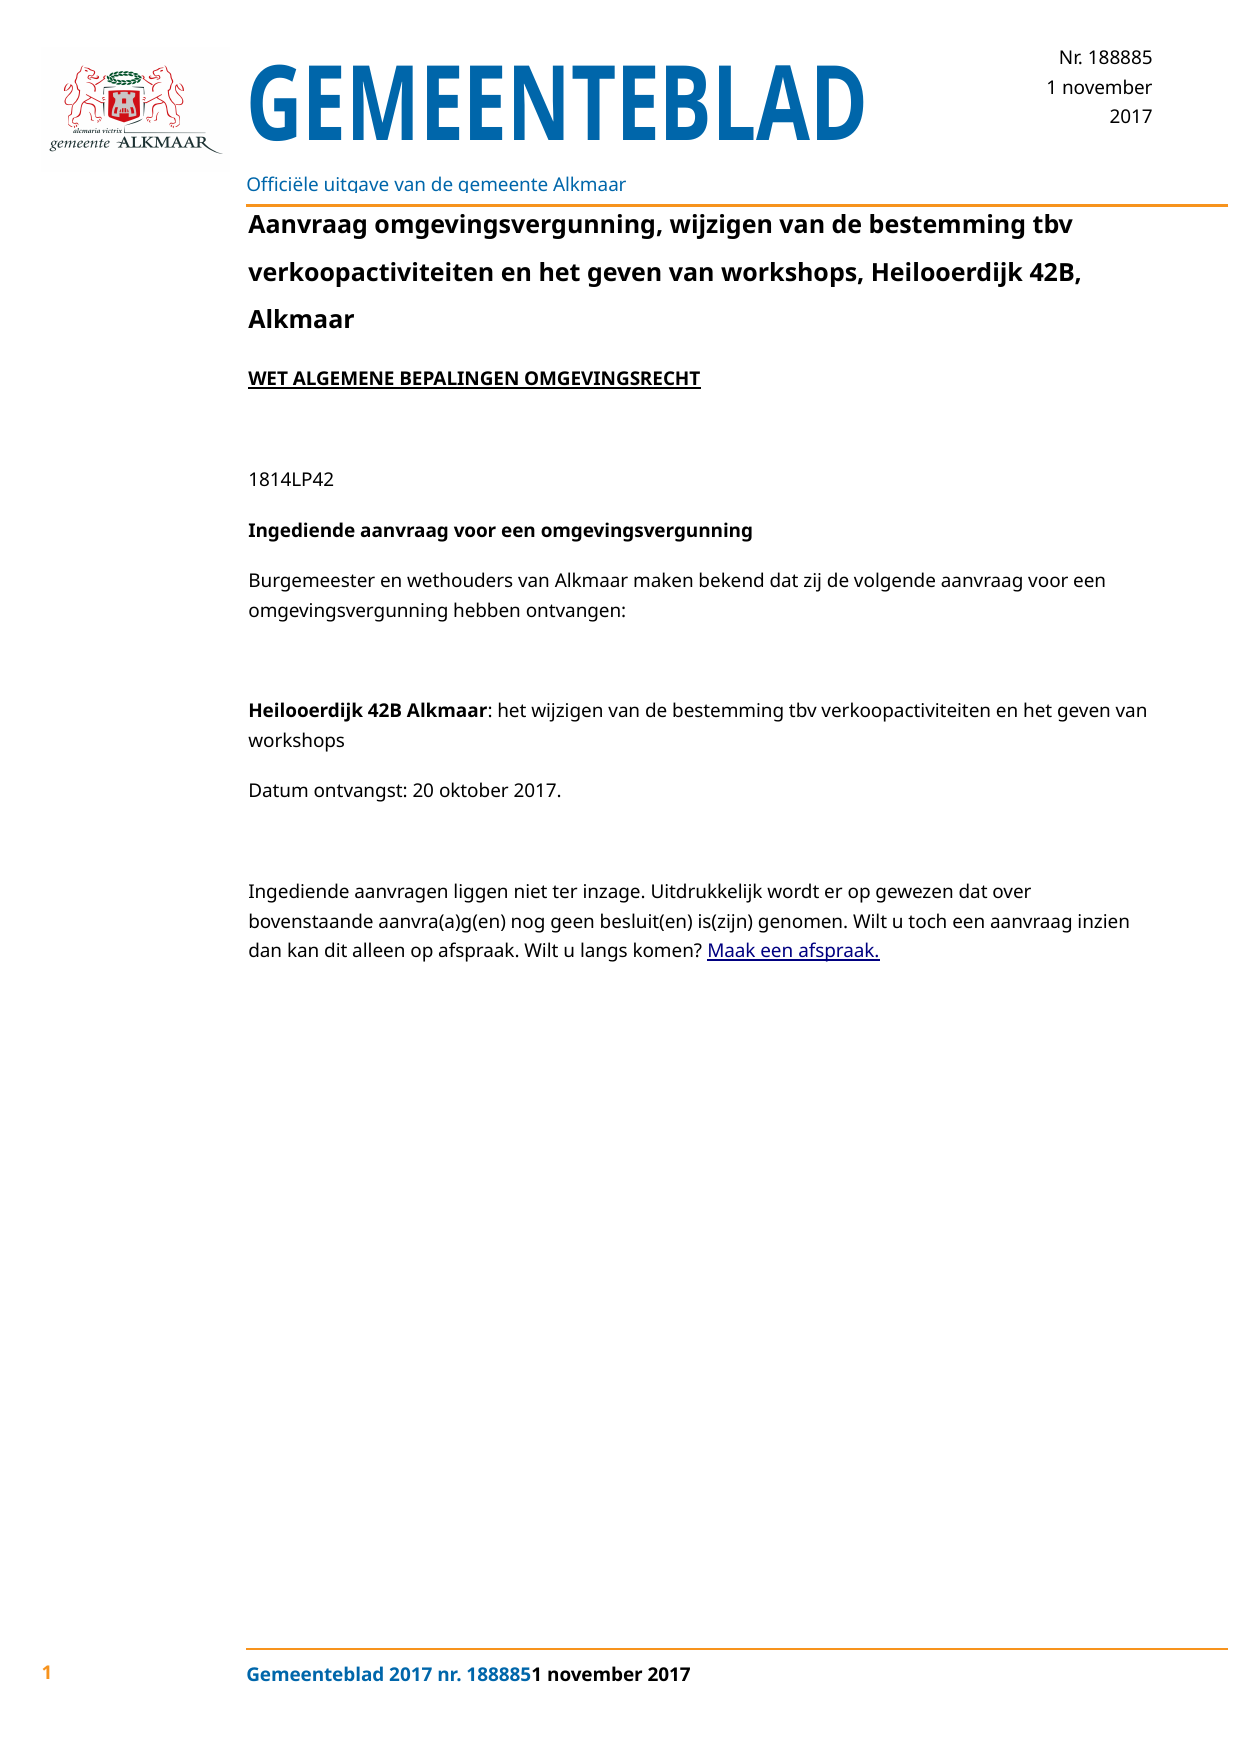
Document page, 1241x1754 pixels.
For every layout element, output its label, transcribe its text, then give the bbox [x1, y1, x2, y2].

text Heilooerdijk 42B Alkmaar: het wijzigen van de bestemming tbv verkoopactiviteiten en het geven van workshops [248, 698, 1152, 753]
text Datum ontvangst: 20 oktober 2017. [248, 778, 1152, 803]
text 1814LP42 [248, 466, 1152, 492]
text Ingediende aanvraag voor een omgevingsvergunning [248, 517, 1152, 542]
text Aanvraag omgevingsvergunning, wijzigen van de bestemming tbv verkoopactiviteiten en het geven van workshops, Heilooerdijk 42B, Alkmaar [248, 207, 1152, 336]
text WET ALGEMENE BEPALINGEN OMGEVINGSRECHT [248, 366, 1152, 391]
text Ingediende aanvragen liggen niet ter inzage. Uitdrukkelijk wordt er op gewezen dat over bovenstaande aanvra(a)g(en) nog geen besluit(en) is(zijn) genomen. Wilt u toch een aanvraag inzien dan kan dit alleen op afspraak. Wilt u langs komen? Maak een afspraak. [248, 878, 1152, 963]
picture [41, 47, 231, 172]
text Burgemeester en wethouders van Alkmaar maken bekend dat zij de volgende aanvraag voor een omgevingsvergunning hebben ontvangen: [248, 567, 1152, 622]
